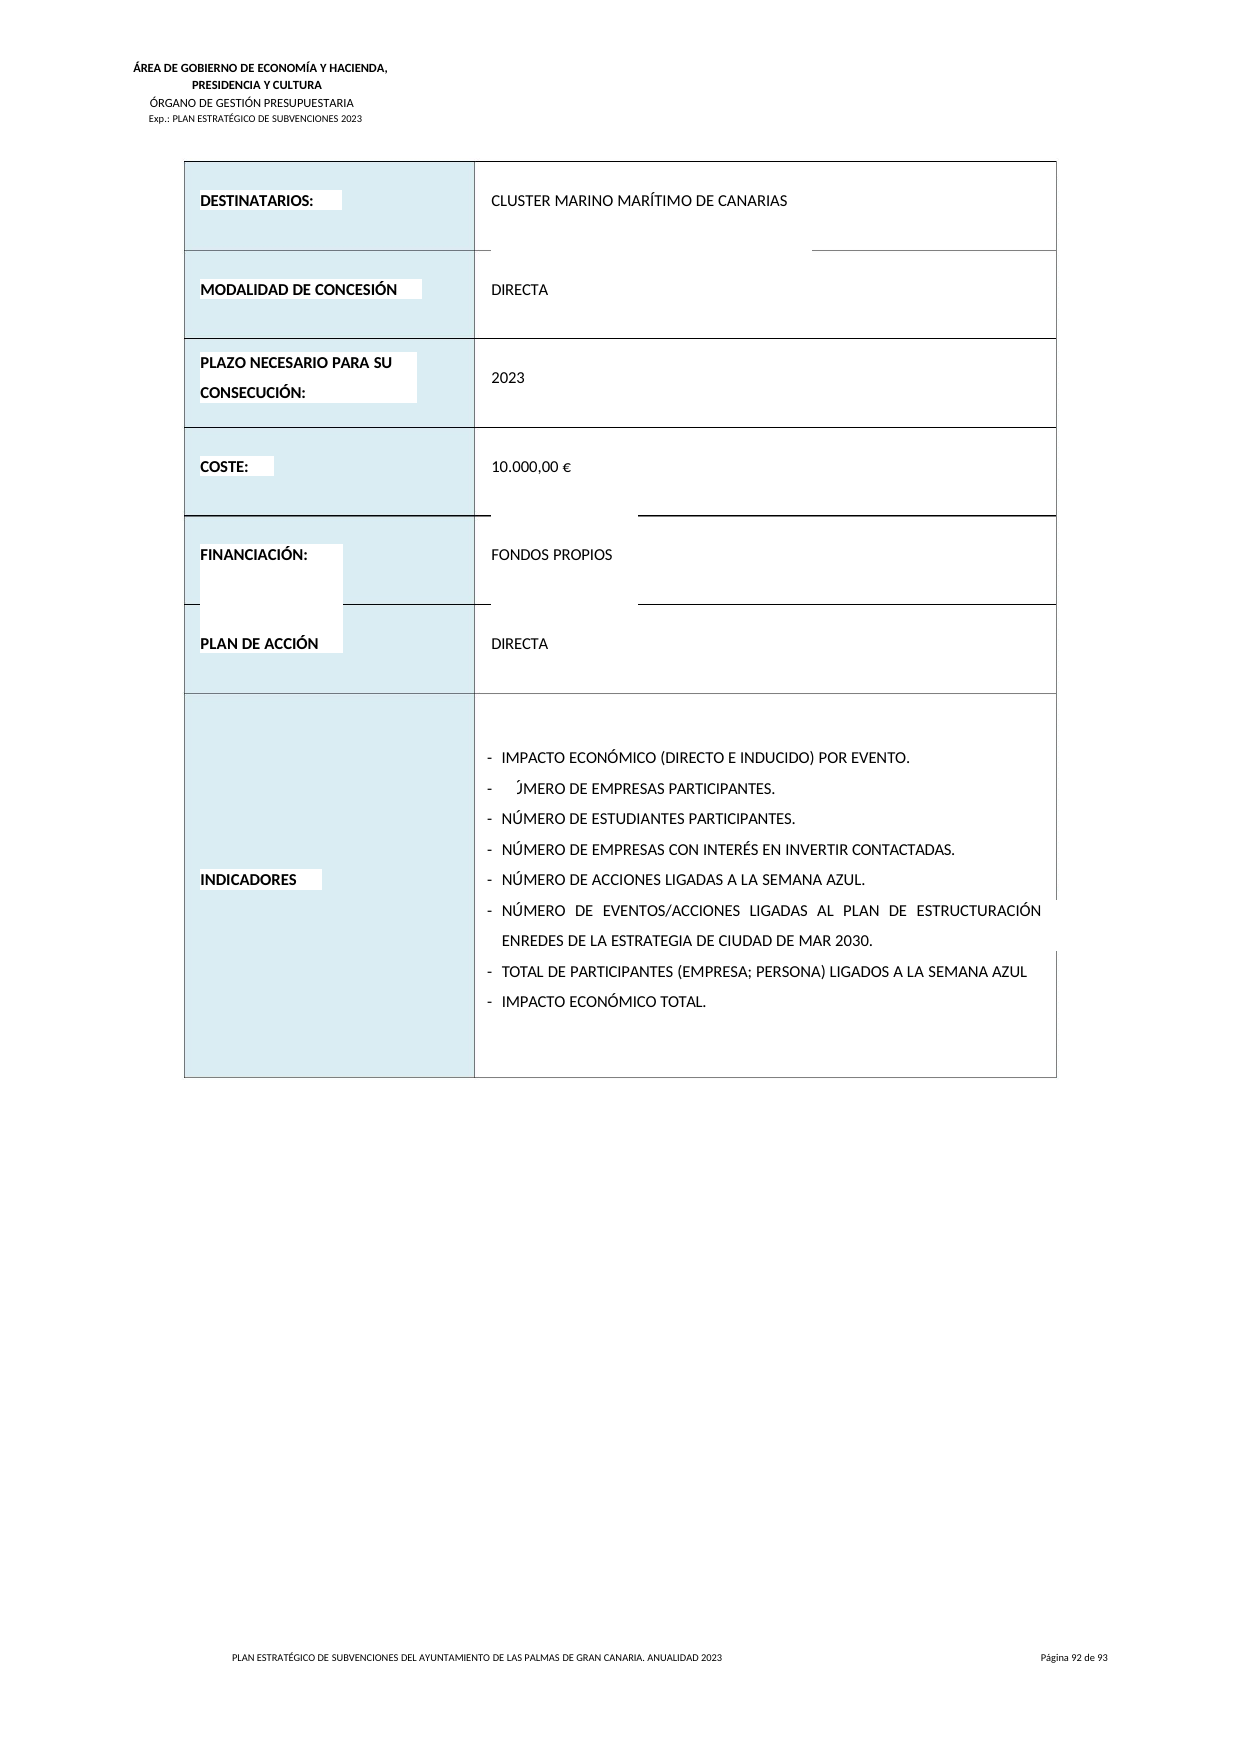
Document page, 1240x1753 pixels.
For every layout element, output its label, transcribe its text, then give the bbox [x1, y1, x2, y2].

text NÚMERO DE EMPRESAS CON INTERÉS EN INVERTIR CONTACTADAS. [502, 839, 980, 859]
text 023 [499, 367, 550, 388]
text NÚMERO DE EMPRESAS PARTICIPANTES. [517, 778, 935, 798]
text - [487, 961, 502, 982]
text 2 [491, 367, 499, 388]
text IMPACTO ECONÓMICO TOTAL. [502, 992, 1050, 1012]
text PLAN DE ACCIÓN [200, 633, 343, 653]
text ÓRGANO DE GESTIÓN PRESUPUESTARIA [149, 95, 412, 110]
text - NÚMERO DE ACCIONES LIGADAS A LA SEMANA AZUL. [487, 869, 889, 890]
text PRESIDENCIA Y CULTURA [192, 77, 412, 93]
text PLAZO NECESARIO PARA SU [200, 352, 417, 372]
text CLUSTER MARINO MARÍTIMO DE CANARIAS [491, 190, 812, 210]
text 10.000,00 € [491, 456, 638, 476]
text - [487, 747, 501, 768]
text DESTINATARIOS: [200, 190, 342, 210]
text - [487, 778, 517, 798]
text FONDOS PROPIOS [491, 544, 638, 565]
text NÚMERO DE EVENTOS/ACCIONES LIGADAS AL PLAN DE ESTRUCTURACIÓN [502, 900, 1066, 921]
text DIRECTA [491, 279, 812, 299]
text COSTE: [200, 456, 274, 476]
text IMPACTO ECONÓMICO (DIRECTO E INDUCIDO) POR EVENTO. [501, 747, 935, 768]
text PLAN ESTRATÉGICO DE SUBVENCIONES DEL AYUNTAMIENTO DE LAS PALMAS DE GRAN CANARIA. ANUALIDAD 2023 [232, 1652, 746, 1664]
text ÁREA DE GOBIERNO DE ECONOMÍA Y HACIENDA, [133, 60, 412, 75]
text - [487, 839, 502, 859]
text - [487, 992, 502, 1012]
text Exp.: PLAN ESTRATÉGICO DE SUBVENCIONES 2023 [149, 112, 412, 125]
text CONSECUCIÓN: [200, 383, 417, 403]
text - [487, 808, 501, 829]
text TOTAL DE PARTICIPANTES (EMPRESA; PERSONA) LIGADOS A LA SEMANA AZUL [502, 961, 1050, 982]
text DIRECTA [491, 633, 638, 653]
text MODALIDAD DE CONCESIÓN [200, 279, 422, 299]
text - [487, 900, 502, 921]
text Página 92 de 93 [1041, 1652, 1123, 1664]
text NÚMERO DE ESTUDIANTES PARTICIPANTES. [501, 808, 820, 829]
text FINANCIACIÓN: [200, 544, 343, 565]
text ENREDES DE LA ESTRATEGIA DE CIUDAD DE MAR 2030. [502, 931, 1066, 951]
text INDICADORES [200, 869, 322, 890]
